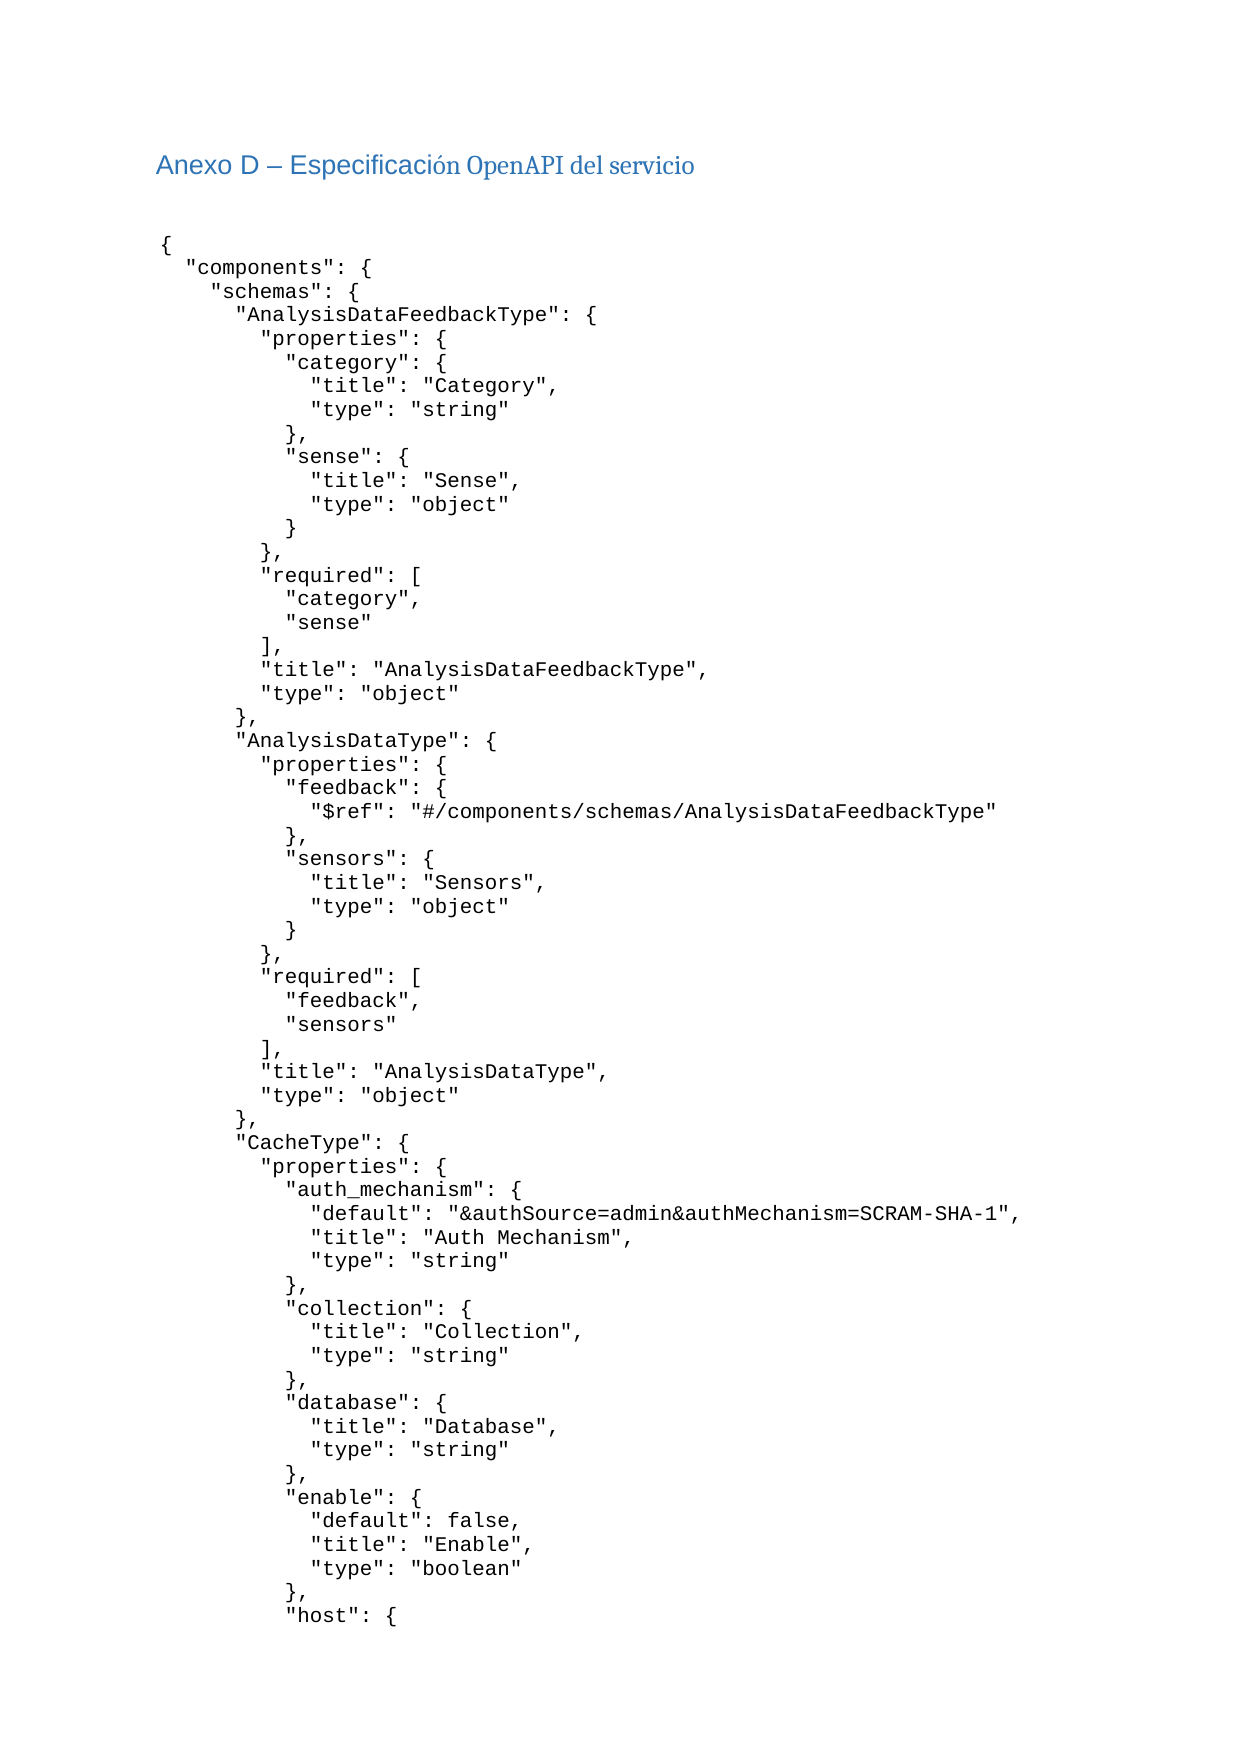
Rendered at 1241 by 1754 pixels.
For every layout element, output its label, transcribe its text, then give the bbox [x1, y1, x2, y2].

text "title": "Sensors", [118, 872, 1122, 896]
text }, [118, 706, 1122, 730]
text "required": [ [118, 967, 1122, 990]
text "default": false, [118, 1510, 1122, 1534]
text }, [118, 423, 1122, 446]
text }, [118, 825, 1122, 848]
text } [118, 517, 1122, 541]
text "properties": { [118, 1156, 1122, 1179]
text "title": "Database", [118, 1416, 1122, 1439]
text "host": { [118, 1605, 1122, 1629]
text "type": "string" [118, 1439, 1122, 1463]
text "feedback": { [118, 777, 1122, 801]
text "properties": { [118, 754, 1122, 777]
subtitle Anexo D – Especificación OpenAPI del servicio [156, 149, 1122, 181]
text "type": "boolean" [118, 1558, 1122, 1581]
text "components": { [118, 257, 1122, 281]
text }, [118, 1368, 1122, 1392]
text "auth_mechanism": { [118, 1179, 1122, 1203]
text "sensors" [118, 1014, 1122, 1037]
text "default": "&authSource=admin&authMechanism=SCRAM-SHA-1", [118, 1203, 1122, 1227]
text "type": "object" [118, 683, 1122, 706]
text "type": "object" [118, 494, 1122, 517]
text "type": "object" [118, 896, 1122, 919]
text "AnalysisDataType": { [118, 730, 1122, 754]
text "title": "Sense", [118, 470, 1122, 494]
text }, [118, 1108, 1122, 1132]
text "type": "string" [118, 1345, 1122, 1368]
text "type": "object" [118, 1085, 1122, 1108]
text "title": "Collection", [118, 1321, 1122, 1345]
text "title": "Enable", [118, 1534, 1122, 1558]
text "title": "Auth Mechanism", [118, 1227, 1122, 1250]
text "required": [ [118, 564, 1122, 588]
text "title": "AnalysisDataType", [118, 1061, 1122, 1085]
text "CacheType": { [118, 1132, 1122, 1156]
text "enable": { [118, 1487, 1122, 1510]
text { [118, 233, 1122, 257]
text "database": { [118, 1392, 1122, 1416]
text "category", [118, 588, 1122, 612]
text }, [118, 943, 1122, 967]
text } [118, 919, 1122, 943]
text "$ref": "#/components/schemas/AnalysisDataFeedbackType" [118, 801, 1122, 825]
text "title": "Category", [118, 375, 1122, 399]
text }, [118, 1581, 1122, 1605]
text "AnalysisDataFeedbackType": { [118, 304, 1122, 328]
text "category": { [118, 352, 1122, 375]
text "collection": { [118, 1298, 1122, 1321]
text "feedback", [118, 990, 1122, 1014]
text "sensors": { [118, 848, 1122, 872]
text }, [118, 541, 1122, 564]
text ], [118, 1037, 1122, 1061]
text "type": "string" [118, 399, 1122, 423]
text }, [118, 1463, 1122, 1487]
text }, [118, 1274, 1122, 1298]
text "properties": { [118, 328, 1122, 352]
text "sense": { [118, 446, 1122, 470]
text "type": "string" [118, 1250, 1122, 1274]
text "sense" [118, 612, 1122, 636]
text ], [118, 636, 1122, 659]
text "title": "AnalysisDataFeedbackType", [118, 659, 1122, 683]
text "schemas": { [118, 281, 1122, 304]
